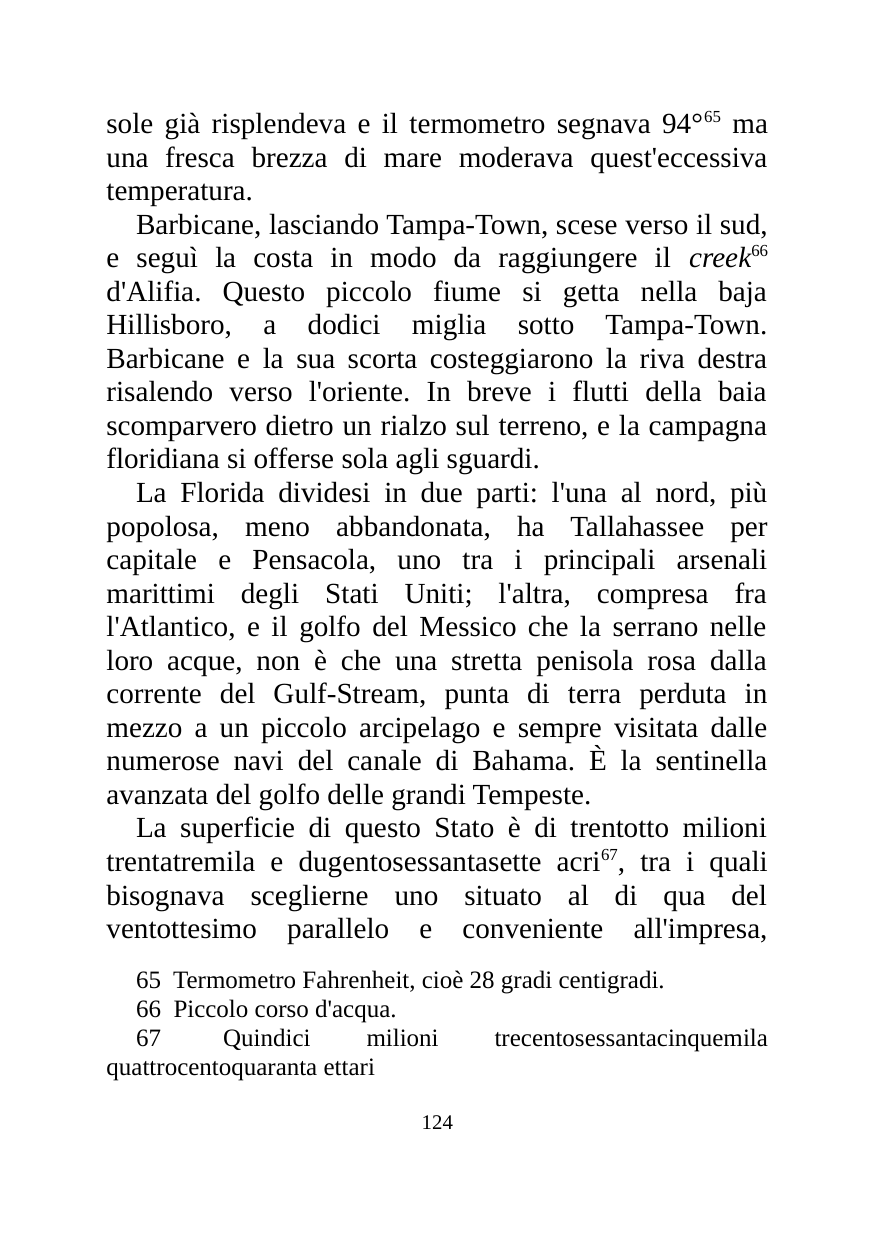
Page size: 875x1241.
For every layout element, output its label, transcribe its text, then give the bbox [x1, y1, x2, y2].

text sole già risplendeva e il termometro segnava 94° ma una fresca brezza di mare moderava quest'eccessiva temperatura. [106, 106, 768, 207]
text Piccolo corso d'acqua. [106, 994, 768, 1023]
text La Florida dividesi in due parti: l'una al nord, più popolosa, meno abbandonata, ha Tallahassee per capitale e Pensacola, uno tra i principali arsenali marittimi degli Stati Uniti; l'altra, compresa fra l'Atlantico, e il golfo del Messico che la serrano nelle loro acque, non è che una stretta penisola rosa dalla corrente del Gulf-Stream, punta di terra perduta in mezzo a un piccolo arcipelago e sempre visitata dalle numerose navi del canale di Bahama. È la sentinella avanzata del golfo delle grandi Tempeste. [106, 475, 768, 811]
text La superficie di questo Stato è di trentotto milioni trentatremila e dugentosessantasette acri, tra i quali bisognava sceglierne uno situato al di qua del ventottesimo parallelo e conveniente all'impresa, [106, 811, 768, 945]
text Termometro Fahrenheit, cioè 28 gradi centigradi. [106, 965, 768, 994]
text Quindici milioni trecentosessantacinquemila quattrocentoquaranta ettari [106, 1023, 768, 1080]
text Barbicane, lasciando Tampa-Town, scese verso il sud, e seguì la costa in modo da raggiungere il creek d'Alifia. Questo piccolo fiume si getta nella baja Hillisboro, a dodici miglia sotto Tampa-Town. Barbicane e la sua scorta costeggiarono la riva destra risalendo verso l'oriente. In breve i flutti della baia scomparvero dietro un rialzo sul terreno, e la campagna floridiana si offerse sola agli sguardi. [106, 207, 768, 475]
